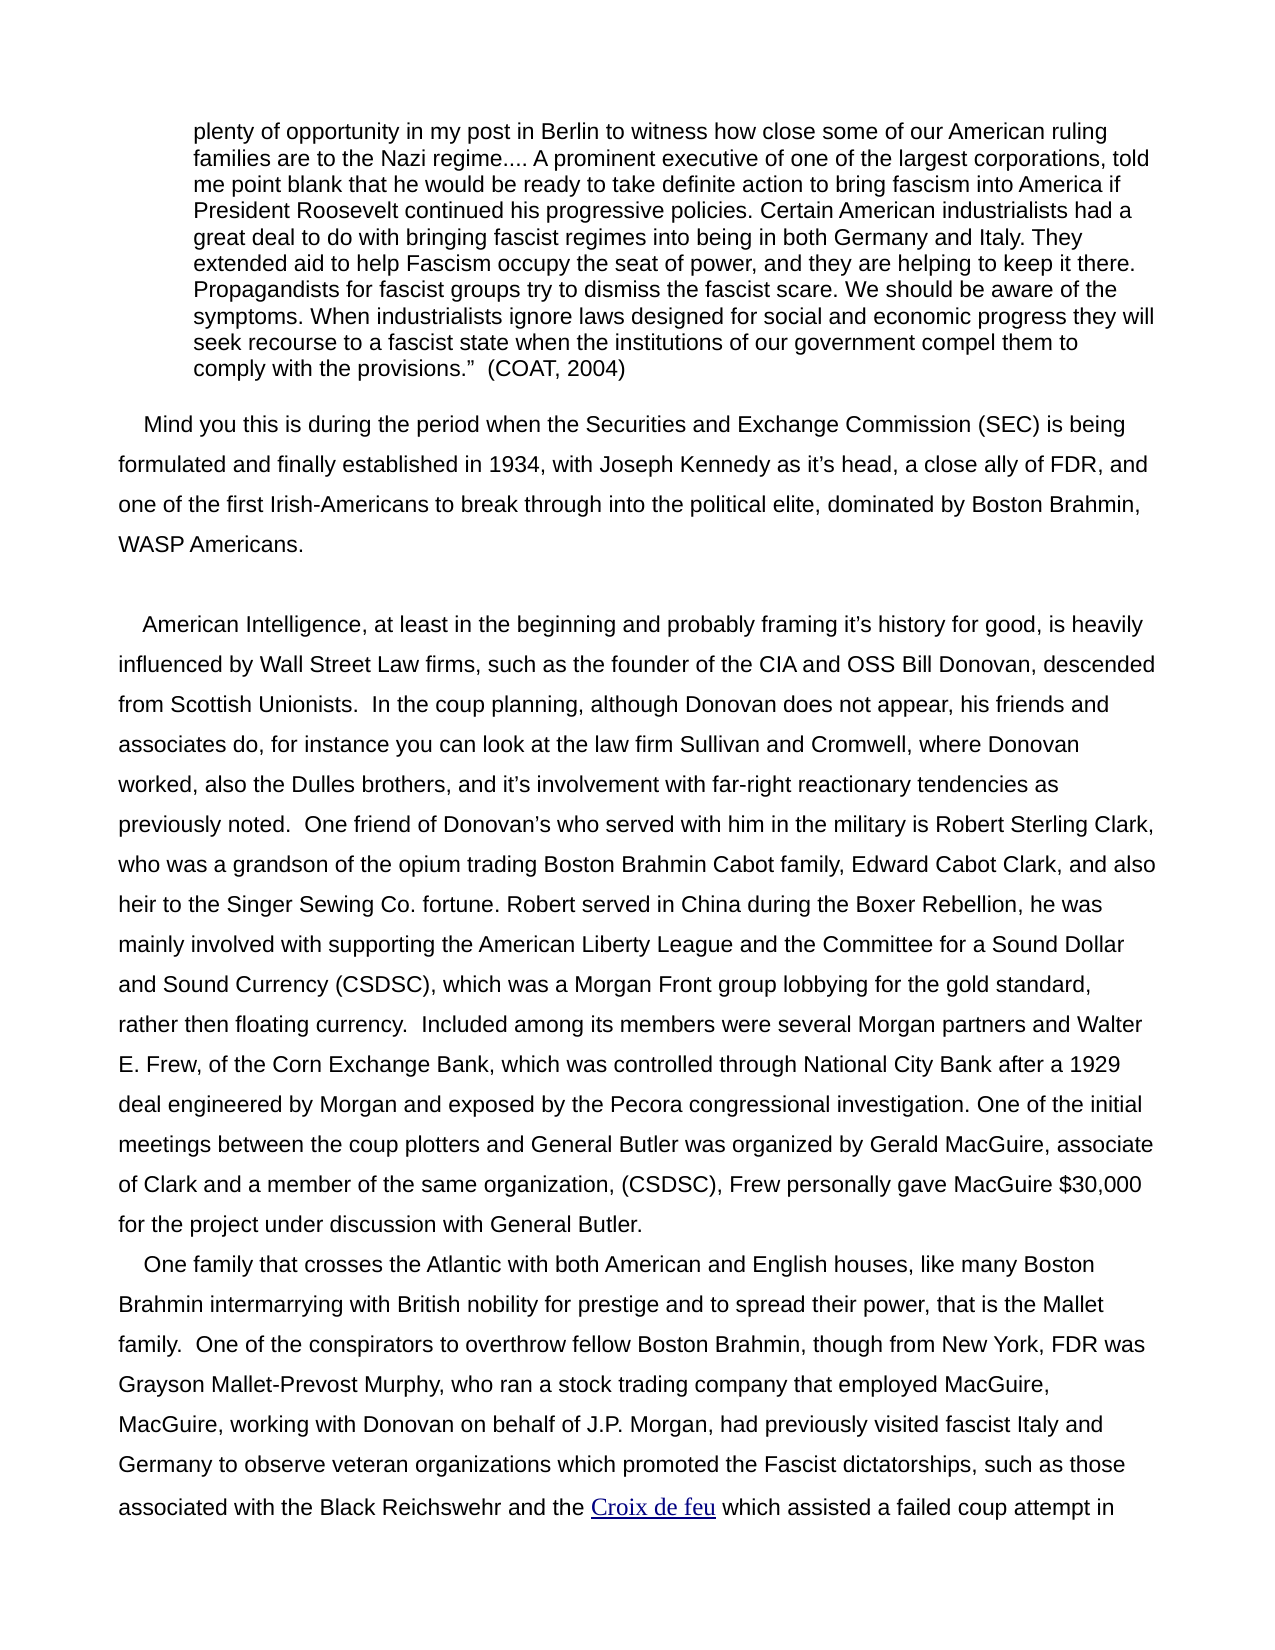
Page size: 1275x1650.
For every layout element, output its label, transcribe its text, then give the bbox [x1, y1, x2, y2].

text American Intelligence, at least in the beginning and probably framing it’s history for good, is heavily influenced by Wall Street Law firms, such as the founder of the CIA and OSS Bill Donovan, descended from Scottish Unionists. In the coup planning, although Donovan does not appear, his friends and associates do, for instance you can look at the law firm Sullivan and Cromwell, where Donovan worked, also the Dulles brothers, and it’s involvement with far-right reactionary tendencies as previously noted. One friend of Donovan’s who served with him in the military is Robert Sterling Clark, who was a grandson of the opium trading Boston Brahmin Cabot family, Edward Cabot Clark, and also heir to the Singer Sewing Co. fortune. Robert served in China during the Boxer Rebellion, he was mainly involved with supporting the American Liberty League and the Committee for a Sound Dollar and Sound Currency (CSDSC), which was a Morgan Front group lobbying for the gold standard, rather then floating currency. Included among its members were several Morgan partners and Walter E. Frew, of the Corn Exchange Bank, which was controlled through National City Bank after a 1929 deal engineered by Morgan and exposed by the Pecora congressional investigation. One of the initial meetings between the coup plotters and General Butler was organized by Gerald MacGuire, associate of Clark and a member of the same organization, (CSDSC), Frew personally gave MacGuire $30,000 for the project under discussion with General Butler. [118, 611, 1157, 1237]
text Mind you this is during the period when the Securities and Exchange Commission (SEC) is being formulated and finally established in 1934, with Joseph Kennedy as it’s head, a close ally of FDR, and one of the first Irish-Americans to break through into the political elite, dominated by Boston Brahmin, WASP Americans. [118, 411, 1157, 557]
text One family that crosses the Atlantic with both American and English houses, like many Boston Brahmin intermarrying with British nobility for prestige and to spread their power, that is the Mallet family. One of the conspirators to overthrow fellow Boston Brahmin, though from New York, FDR was Grayson Mallet-Prevost Murphy, who ran a stock trading company that employed MacGuire, MacGuire, working with Donovan on behalf of J.P. Morgan, had previously visited fascist Italy and Germany to observe veteran organizations which promoted the Fascist dictatorships, such as those associated with the Black Reichswehr and the Croix de feu which assisted a failed coup attempt in [118, 1251, 1157, 1521]
text plenty of opportunity in my post in Berlin to witness how close some of our American ruling families are to the Nazi regime.... A prominent executive of one of the largest corporations, told me point blank that he would be ready to take definite action to bring fascism into America if President Roosevelt continued his progressive policies. Certain American industrialists had a great deal to do with bringing fascist regimes into being in both Germany and Italy. They extended aid to help Fascism occupy the seat of power, and they are helping to keep it there. Propagandists for fascist groups try to dismiss the fascist scare. We should be aware of the symptoms. When industrialists ignore laws designed for social and economic progress they will seek recourse to a fascist state when the institutions of our government compel them to comply with the provisions.” (COAT, 2004) [193, 118, 1157, 382]
